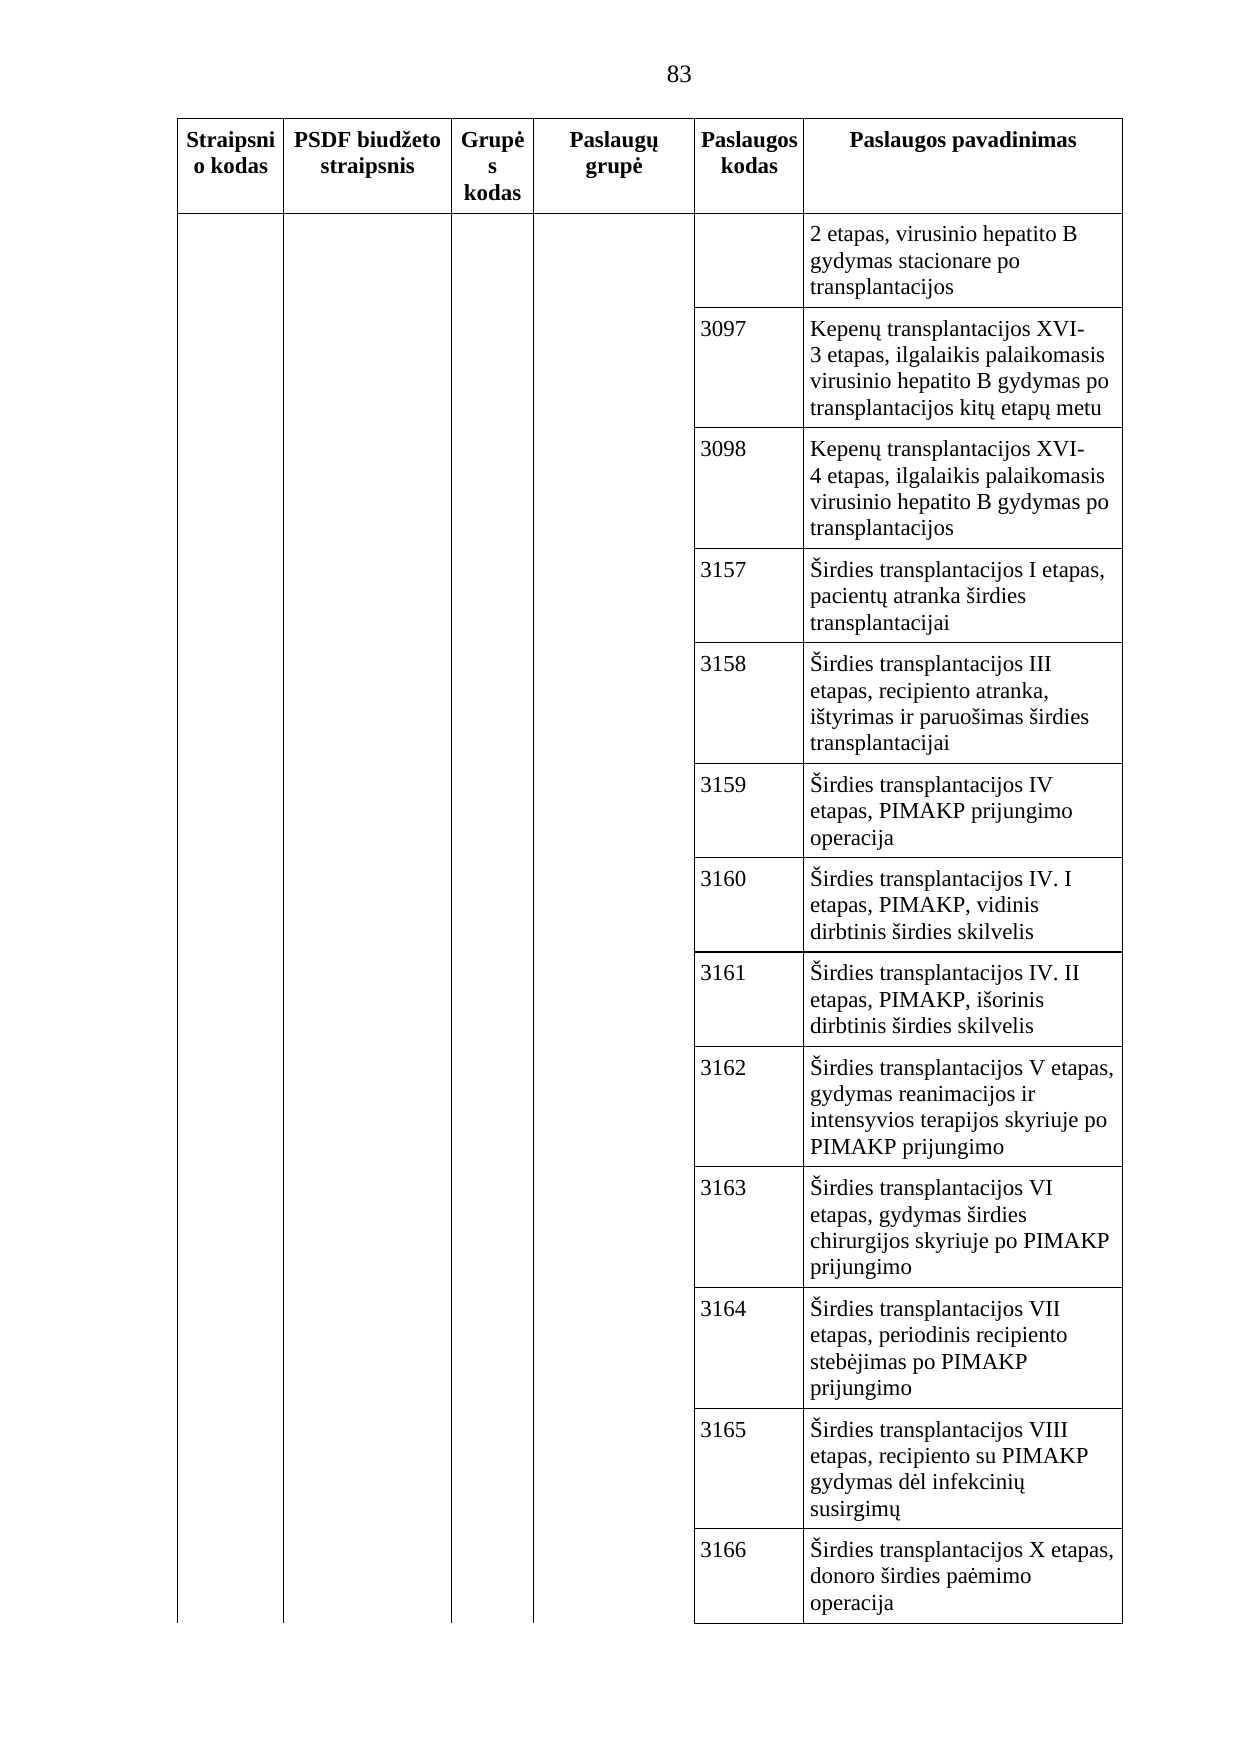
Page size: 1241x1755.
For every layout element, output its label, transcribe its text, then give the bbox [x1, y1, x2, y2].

table_cell [178, 1287, 283, 1407]
table_cell [178, 642, 283, 763]
table_cell [452, 548, 533, 642]
table_cell [534, 1287, 694, 1407]
table_cell Širdies transplantacijos VIII etapas, recipiento su PIMAKP gydymas dėl infekcinių susirgimų [804, 1409, 1122, 1528]
table_cell [178, 857, 283, 951]
table_cell Kepenų transplantacijos XVI-4 etapas, ilgalaikis palaikomasis virusinio hepatito B gydymas po transplantacijos [804, 428, 1122, 548]
table_cell 3157 [695, 549, 803, 642]
table_cell [284, 857, 451, 951]
table_cell [534, 548, 694, 642]
table_cell [452, 214, 533, 307]
table_cell [452, 1287, 533, 1407]
table_cell [452, 427, 533, 548]
table_cell 3158 [695, 643, 803, 763]
table_cell 3162 [695, 1047, 803, 1166]
table_cell [534, 1528, 694, 1622]
table_header Paslaugų grupė [534, 119, 694, 212]
table_cell [284, 1166, 451, 1287]
table_cell Širdies transplantacijos III etapas, recipiento atranka, ištyrimas ir paruošimas širdies transplantacijai [804, 643, 1122, 763]
table_cell [534, 642, 694, 763]
table_cell [534, 857, 694, 951]
table_cell Širdies transplantacijos I etapas, pacientų atranka širdies transplantacijai [804, 549, 1122, 642]
table_cell [178, 548, 283, 642]
table_cell Širdies transplantacijos IV etapas, PIMAKP prijungimo operacija [804, 764, 1122, 857]
table_cell [284, 1046, 451, 1166]
table_cell [284, 1408, 451, 1528]
table_cell [178, 307, 283, 427]
table_cell [178, 1408, 283, 1528]
table_cell [284, 548, 451, 642]
table_cell Širdies transplantacijos VII etapas, periodinis recipiento stebėjimas po PIMAKP prijungimo [804, 1288, 1122, 1407]
table_cell [452, 857, 533, 951]
table_cell [534, 307, 694, 427]
table_cell 3161 [695, 953, 803, 1046]
table_header PSDF biudžeto straipsnis [284, 119, 451, 212]
table_cell [452, 763, 533, 857]
table_cell [178, 1528, 283, 1622]
table_cell Širdies transplantacijos X etapas, donoro širdies paėmimo operacija [804, 1529, 1122, 1622]
table_cell Kepenų transplantacijos XVI-3 etapas, ilgalaikis palaikomasis virusinio hepatito B gydymas po transplantacijos kitų etapų metu [804, 308, 1122, 427]
table_cell [452, 1408, 533, 1528]
table_cell 3160 [695, 858, 803, 951]
table_cell [178, 763, 283, 857]
table_cell 3166 [695, 1529, 803, 1622]
table_cell Širdies transplantacijos IV. II etapas, PIMAKP, išorinis dirbtinis širdies skilvelis [804, 953, 1122, 1046]
table_cell [452, 951, 533, 1046]
table_cell 3164 [695, 1288, 803, 1407]
table_cell 3097 [695, 308, 803, 427]
table_cell 2 etapas, virusinio hepatito B gydymas stacionare po transplantacijos [804, 214, 1122, 307]
table_cell 3165 [695, 1409, 803, 1528]
table_cell [452, 642, 533, 763]
table_cell Širdies transplantacijos IV. I etapas, PIMAKP, vidinis dirbtinis širdies skilvelis [804, 858, 1122, 951]
table_cell [178, 951, 283, 1046]
table_cell [284, 307, 451, 427]
table_header Straipsnio kodas [178, 119, 283, 212]
table_cell Širdies transplantacijos V etapas, gydymas reanimacijos ir intensyvios terapijos skyriuje po PIMAKP prijungimo [804, 1047, 1122, 1166]
table_cell 3163 [695, 1167, 803, 1287]
table_cell 3098 [695, 428, 803, 548]
table_cell [284, 427, 451, 548]
table_cell [178, 214, 283, 307]
table_cell [284, 763, 451, 857]
table_cell 3159 [695, 764, 803, 857]
table_cell [178, 1046, 283, 1166]
table_cell [534, 214, 694, 307]
table_cell [534, 1046, 694, 1166]
table_cell [452, 1166, 533, 1287]
table_header Paslaugos kodas [695, 119, 803, 212]
table_cell [452, 1528, 533, 1622]
table_cell [178, 1166, 283, 1287]
table_cell [534, 1166, 694, 1287]
table_cell [284, 1528, 451, 1622]
table_cell [284, 214, 451, 307]
table_header Paslaugos pavadinimas [804, 119, 1122, 212]
table_header Grupės kodas [452, 119, 533, 212]
table_cell [452, 1046, 533, 1166]
table_cell [284, 642, 451, 763]
table_cell [695, 214, 803, 307]
table_cell [534, 951, 694, 1046]
table_cell [284, 1287, 451, 1407]
table_cell [534, 427, 694, 548]
table_cell [178, 427, 283, 548]
table_cell [534, 1408, 694, 1528]
table_cell Širdies transplantacijos VI etapas, gydymas širdies chirurgijos skyriuje po PIMAKP prijungimo [804, 1167, 1122, 1287]
table_cell [284, 951, 451, 1046]
table_cell [534, 763, 694, 857]
table_cell [452, 307, 533, 427]
